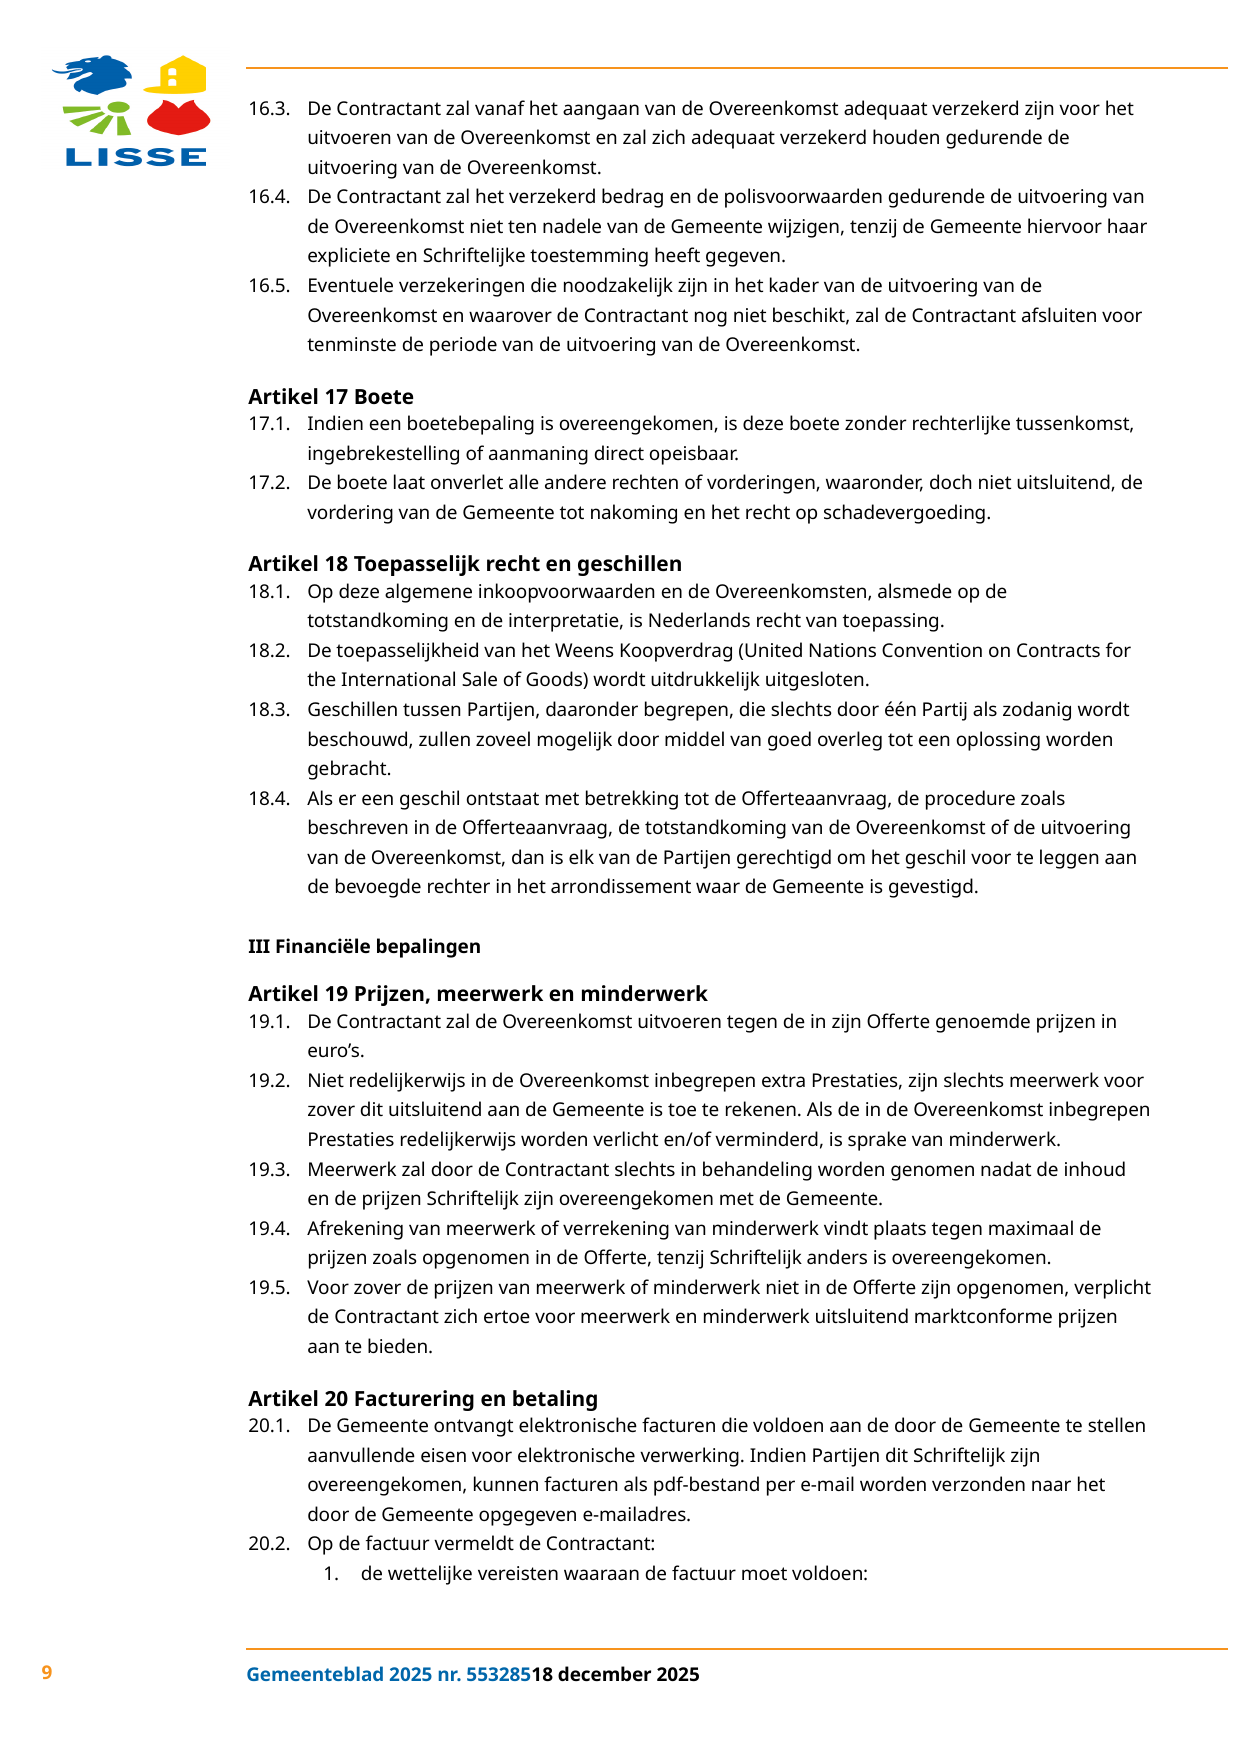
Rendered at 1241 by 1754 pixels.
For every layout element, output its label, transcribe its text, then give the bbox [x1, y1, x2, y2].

list Indien een boetebepaling is overeengekomen, is deze boete zonder rechterlijke tussenkomst, ingebrekestelling of aanmaning direct opeisbaar. [248, 410, 1152, 466]
text III Financiële bepalingen [248, 933, 1152, 959]
list De Contractant zal het verzekerd bedrag en de polisvoorwaarden gedurende de uitvoering van de Overeenkomst niet ten nadele van de Gemeente wijzigen, tenzij de Gemeente hiervoor haar expliciete en Schriftelijke toestemming heeft gegeven. [248, 183, 1152, 268]
list Eventuele verzekeringen die noodzakelijk zijn in het kader van de uitvoering van de Overeenkomst en waarover de Contractant nog niet beschikt, zal de Contractant afsluiten voor tenminste de periode van de uitvoering van de Overeenkomst. [248, 272, 1152, 357]
list de wettelijke vereisten waaraan de factuur moet voldoen: [323, 1560, 1152, 1586]
picture [41, 47, 231, 172]
list Meerwerk zal door de Contractant slechts in behandeling worden genomen nadat de inhoud en de prijzen Schriftelijk zijn overeengekomen met de Gemeente. [248, 1156, 1152, 1211]
text Artikel 20 Facturering en betaling [248, 1384, 1152, 1412]
text Artikel 17 Boete [248, 382, 1152, 410]
list De Contractant zal de Overeenkomst uitvoeren tegen de in zijn Offerte genoemde prijzen in euro’s. [248, 1008, 1152, 1063]
list Afrekening van meerwerk of verrekening van minderwerk vindt plaats tegen maximaal de prijzen zoals opgenomen in de Offerte, tenzij Schriftelijk anders is overeengekomen. [248, 1215, 1152, 1270]
list Op deze algemene inkoopvoorwaarden en de Overeenkomsten, alsmede op de totstandkoming en de interpretatie, is Nederlands recht van toepassing. [248, 578, 1152, 633]
list Geschillen tussen Partijen, daaronder begrepen, die slechts door één Partij als zodanig wordt beschouwd, zullen zoveel mogelijk door middel van goed overleg tot een oplossing worden gebracht. [248, 696, 1152, 781]
list Op de factuur vermeldt de Contractant: [248, 1531, 1152, 1556]
list De boete laat onverlet alle andere rechten of vorderingen, waaronder, doch niet uitsluitend, de vordering van de Gemeente tot nakoming en het recht op schadevergoeding. [248, 469, 1152, 525]
list De toepasselijkheid van het Weens Koopverdrag (United Nations Convention on Contracts for the International Sale of Goods) wordt uitdrukkelijk uitgesloten. [248, 637, 1152, 692]
list Voor zover de prijzen van meerwerk of minderwerk niet in de Offerte zijn opgenomen, verplicht de Contractant zich ertoe voor meerwerk en minderwerk uitsluitend marktconforme prijzen aan te bieden. [248, 1274, 1152, 1359]
list Niet redelijkerwijs in de Overeenkomst inbegrepen extra Prestaties, zijn slechts meerwerk voor zover dit uitsluitend aan de Gemeente is toe te rekenen. Als de in de Overeenkomst inbegrepen Prestaties redelijkerwijs worden verlicht en/of verminderd, is sprake van minderwerk. [248, 1067, 1152, 1152]
text Artikel 18 Toepasselijk recht en geschillen [248, 549, 1152, 578]
list De Contractant zal vanaf het aangaan van de Overeenkomst adequaat verzekerd zijn voor het uitvoeren van de Overeenkomst en zal zich adequaat verzekerd houden gedurende de uitvoering van de Overeenkomst. [248, 95, 1152, 180]
text Artikel 19 Prijzen, meerwerk en minderwerk [248, 979, 1152, 1008]
list Als er een geschil ontstaat met betrekking tot de Offerteaanvraag, de procedure zoals beschreven in de Offerteaanvraag, de totstandkoming van de Overeenkomst of de uitvoering van de Overeenkomst, dan is elk van de Partijen gerechtigd om het geschil voor te leggen aan de bevoegde rechter in het arrondissement waar de Gemeente is gevestigd. [248, 785, 1152, 899]
list De Gemeente ontvangt elektronische facturen die voldoen aan de door de Gemeente te stellen aanvullende eisen voor elektronische verwerking. Indien Partijen dit Schriftelijk zijn overeengekomen, kunnen facturen als pdf-bestand per e-mail worden verzonden naar het door de Gemeente opgegeven e-mailadres. [248, 1412, 1152, 1527]
